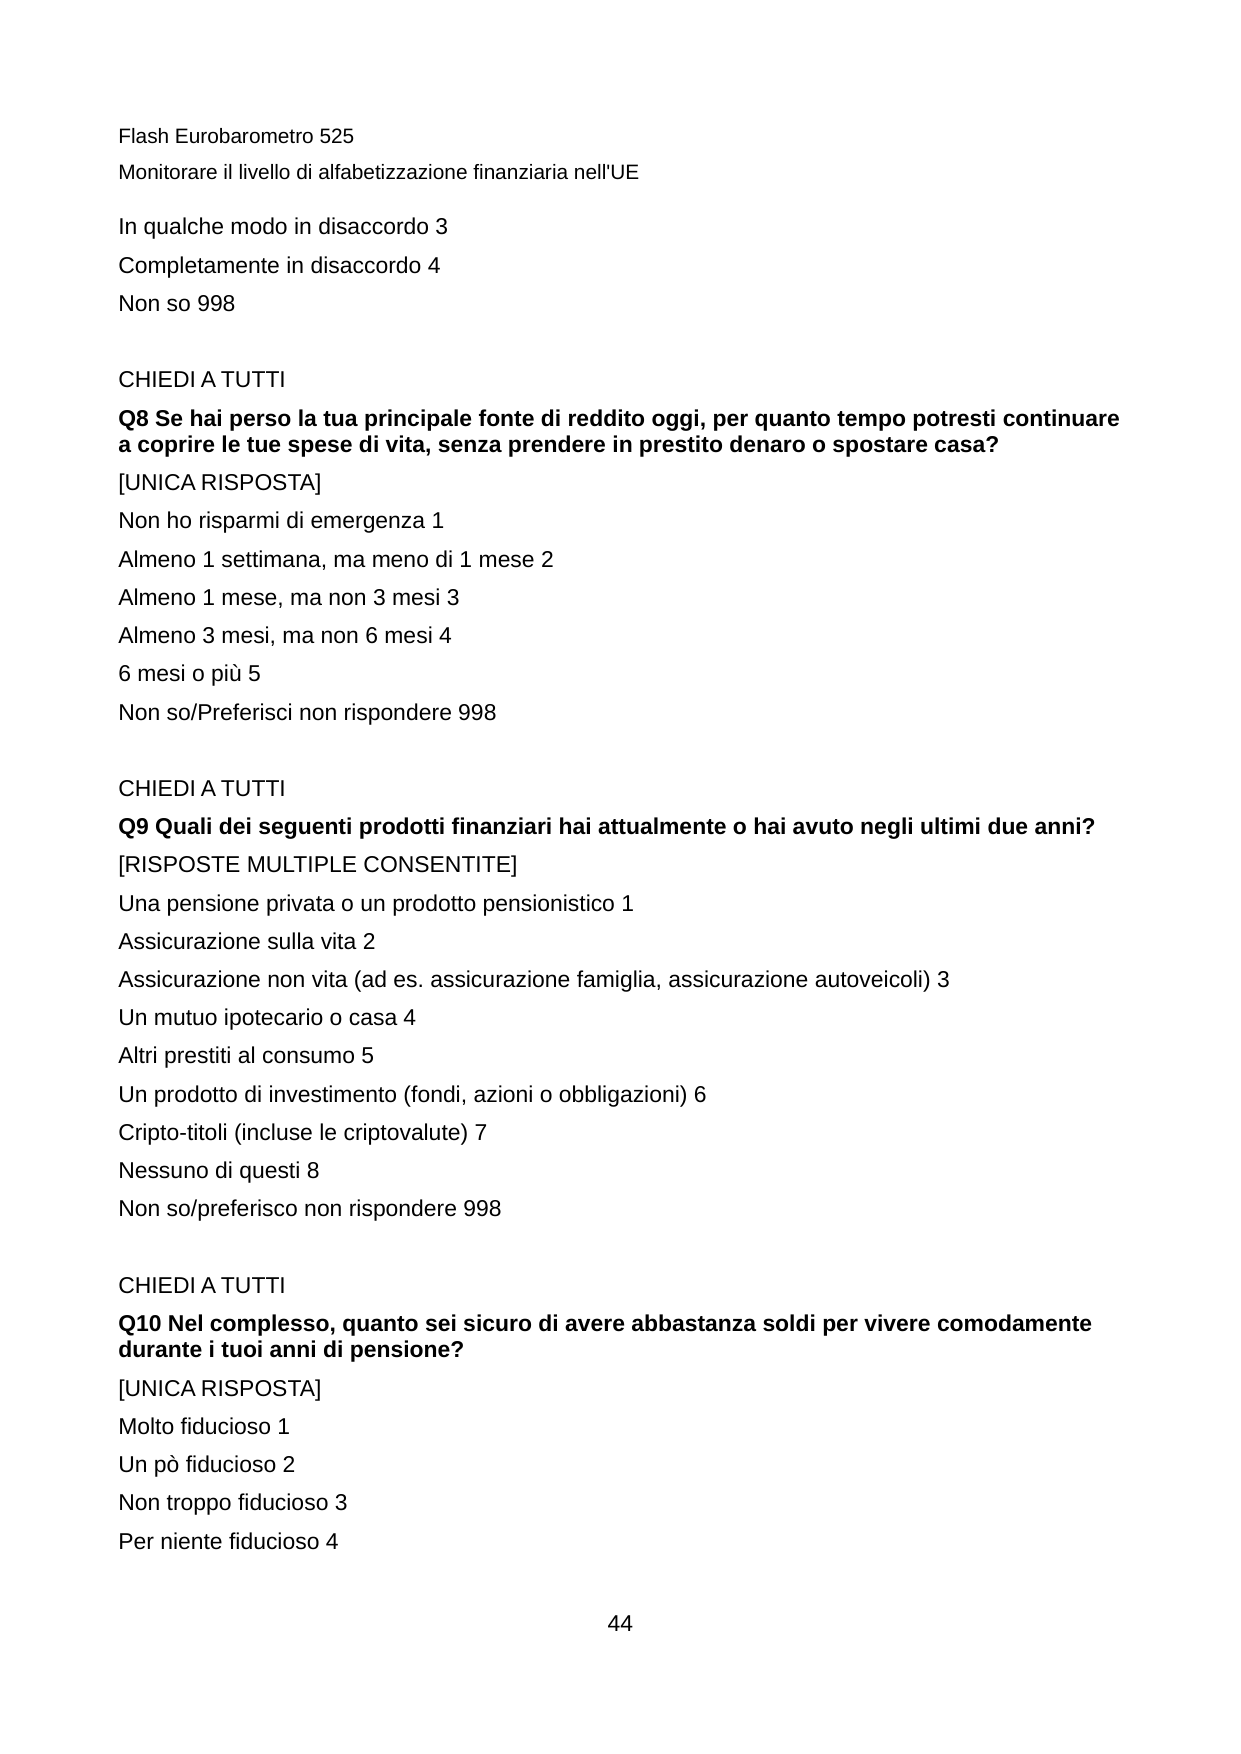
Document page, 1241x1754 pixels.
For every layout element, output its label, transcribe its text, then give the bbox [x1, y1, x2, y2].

text Nessuno di questi 8 [118, 1157, 1122, 1183]
text Un pò fiducioso 2 [118, 1451, 1122, 1477]
text Q9 Quali dei seguenti prodotti finanziari hai attualmente o hai avuto negli ultimi due anni? [118, 813, 1122, 839]
text Molto fiducioso 1 [118, 1413, 1122, 1439]
text Un prodotto di investimento (fondi, azioni o obbligazioni) 6 [118, 1081, 1122, 1107]
text Almeno 1 settimana, ma meno di 1 mese 2 [118, 546, 1122, 572]
text Completamente in disaccordo 4 [118, 252, 1122, 278]
text 6 mesi o più 5 [118, 660, 1122, 687]
text Per niente fiducioso 4 [118, 1528, 1122, 1554]
text Non troppo fiducioso 3 [118, 1489, 1122, 1516]
text Non ho risparmi di emergenza 1 [118, 507, 1122, 534]
text Assicurazione sulla vita 2 [118, 928, 1122, 954]
text Un mutuo ipotecario o casa 4 [118, 1004, 1122, 1031]
text Non so/preferisco non rispondere 998 [118, 1195, 1122, 1222]
text Non so/Preferisci non rispondere 998 [118, 698, 1122, 725]
text In qualche modo in disaccordo 3 [118, 213, 1122, 240]
text Q10 Nel complesso, quanto sei sicuro di avere abbastanza soldi per vivere comodamente durante i tuoi anni di pensione? [118, 1310, 1122, 1363]
text Cripto-titoli (incluse le criptovalute) 7 [118, 1119, 1122, 1145]
text [RISPOSTE MULTIPLE CONSENTITE] [118, 851, 1122, 878]
text Altri prestiti al consumo 5 [118, 1042, 1122, 1069]
text CHIEDI A TUTTI [118, 366, 1122, 393]
text Q8 Se hai perso la tua principale fonte di reddito oggi, per quanto tempo potresti continuare a coprire le tue spese di vita, senza prendere in prestito denaro o spostare casa? [118, 404, 1122, 457]
text Assicurazione non vita (ad es. assicurazione famiglia, assicurazione autoveicoli) 3 [118, 966, 1122, 992]
text [UNICA RISPOSTA] [118, 1375, 1122, 1401]
text CHIEDI A TUTTI [118, 1272, 1122, 1298]
text Non so 998 [118, 290, 1122, 316]
text CHIEDI A TUTTI [118, 775, 1122, 801]
text Una pensione privata o un prodotto pensionistico 1 [118, 889, 1122, 916]
text [UNICA RISPOSTA] [118, 469, 1122, 495]
text Almeno 1 mese, ma non 3 mesi 3 [118, 584, 1122, 610]
text Almeno 3 mesi, ma non 6 mesi 4 [118, 622, 1122, 648]
